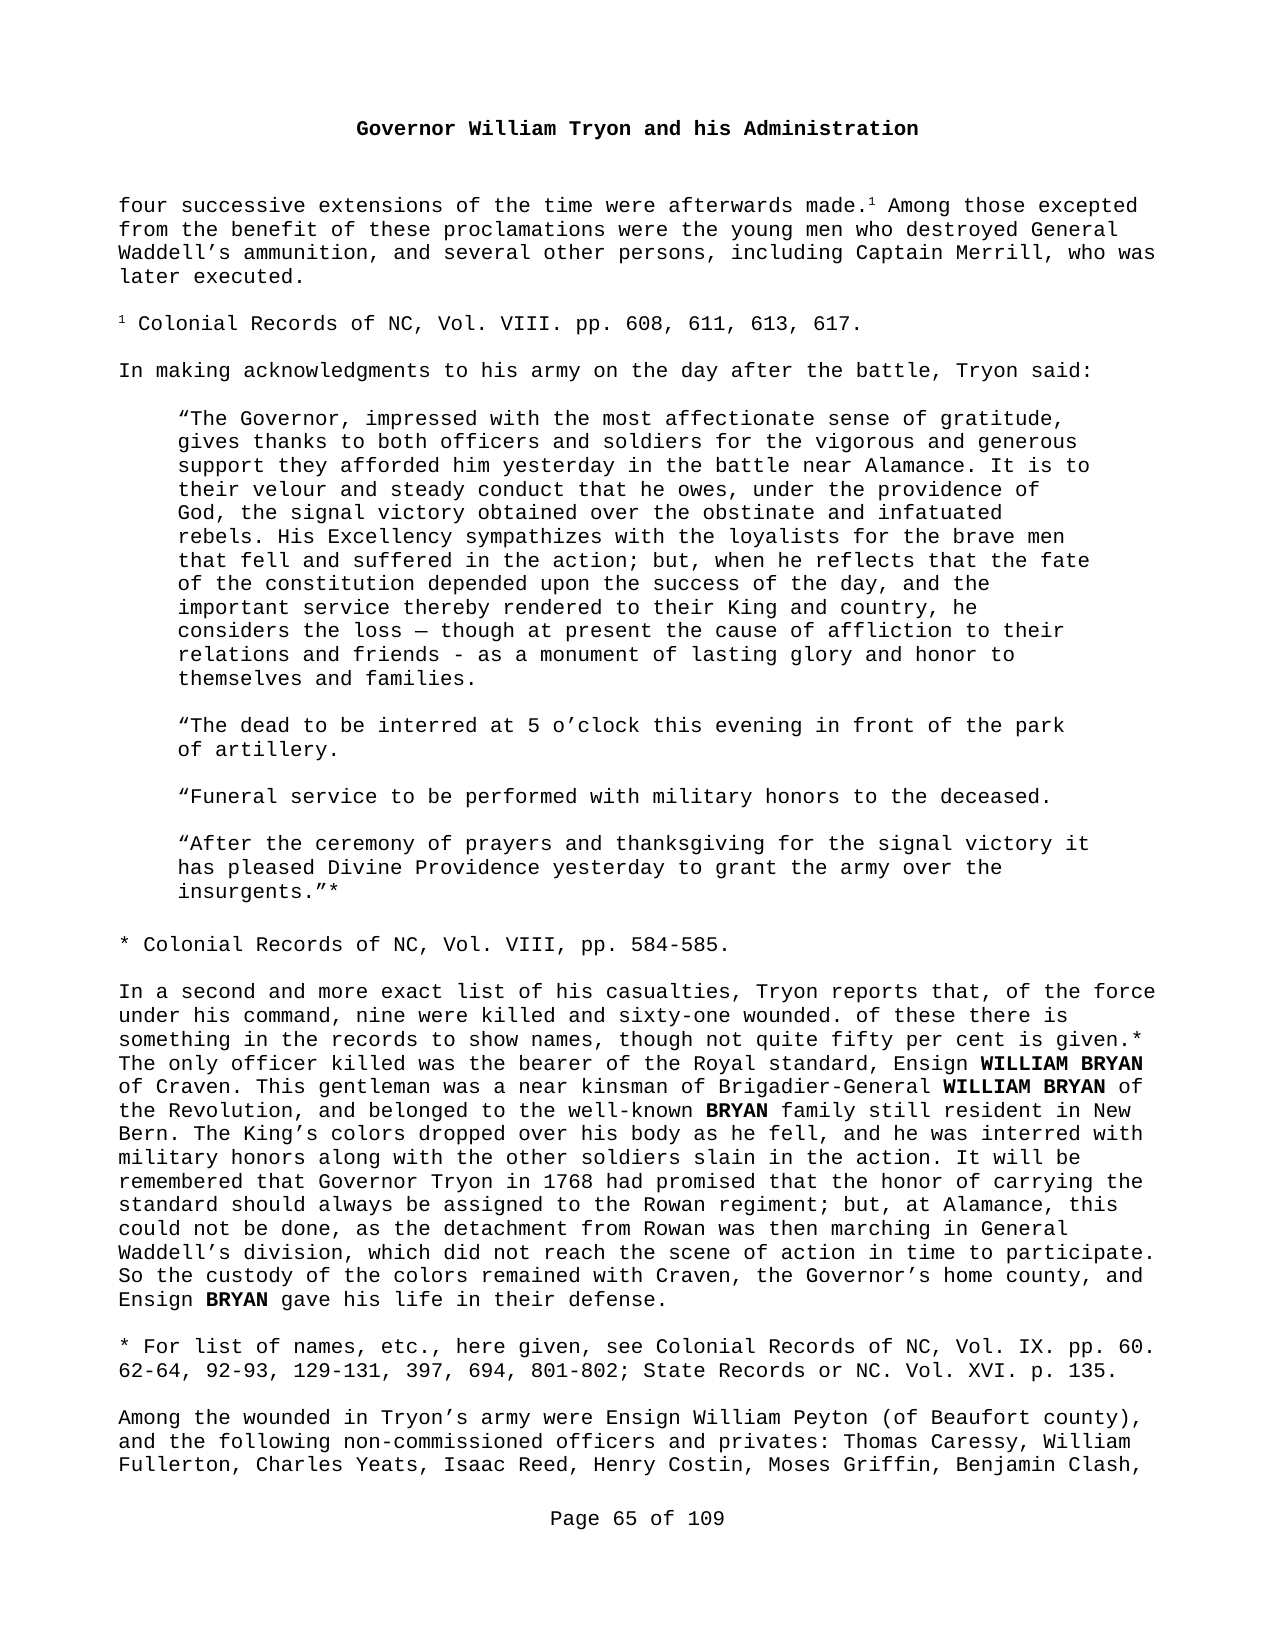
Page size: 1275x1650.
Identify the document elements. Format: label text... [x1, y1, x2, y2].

text 1 Colonial Records of NC, Vol. VIII. pp. 608, 611, 613, 617. [118, 313, 1157, 337]
text * For list of names, etc., here given, see Colonial Records of NC, Vol. IX. pp. 60. 62-64, 92-93, 129-131, 397, 694, 801-802; State Records or NC. Vol. XVI. p. 135. [118, 1336, 1157, 1383]
text * Colonial Records of NC, Vol. VIII, pp. 584-585. [118, 934, 1157, 958]
text “The dead to be interred at 5 o’clock this evening in front of the park of artillery. [177, 715, 1098, 762]
text In a second and more exact list of his casualties, Tryon reports that, of the force under his command, nine were killed and sixty-one wounded. of these there is something in the records to show names, though not quite fifty per cent is given.* The only officer killed was the bearer of the Royal standard, Ensign William Bryan of Craven. This gentleman was a near kinsman of Brigadier-General William Bryan of the Revolution, and belonged to the well-known Bryan family still resident in New Bern. The King’s colors dropped over his body as he fell, and he was interred with military honors along with the other soldiers slain in the action. It will be remembered that Governor Tryon in 1768 had promised that the honor of carrying the standard should always be assigned to the Rowan regiment; but, at Alamance, this could not be done, as the detachment from Rowan was then marching in General Waddell’s division, which did not reach the scene of action in time to participate. So the custody of the colors remained with Craven, the Governor’s home county, and Ensign Bryan gave his life in their defense. [118, 982, 1157, 1313]
text “After the ceremony of prayers and thanksgiving for the signal victory it has pleased Divine Providence yesterday to grant the army over the insurgents.”* [177, 833, 1098, 904]
text “The Governor, impressed with the most affectionate sense of gratitude, gives thanks to both officers and soldiers for the vigorous and generous support they afforded him yesterday in the battle near Alamance. It is to their velour and steady conduct that he owes, under the providence of God, the signal victory obtained over the obstinate and infatuated rebels. His Excellency sympathizes with the loyalists for the brave men that fell and suffered in the action; but, when he reflects that the fate of the constitution depended upon the success of the day, and the important service thereby rendered to their King and country, he considers the loss — though at present the cause of affliction to their relations and friends - as a monument of lasting glory and honor to themselves and families. [177, 408, 1098, 691]
text Among the wounded in Tryon’s army were Ensign William Peyton (of Beaufort county), and the following non-commissioned officers and privates: Thomas Caressy, William Fullerton, Charles Yeats, Isaac Reed, Henry Costin, Moses Griffin, Benjamin Clash, [118, 1407, 1157, 1478]
text four successive extensions of the time were afterwards made.1 Among those excepted from the benefit of these proclamations were the young men who destroyed General Waddell’s ammunition, and several other persons, including Captain Merrill, who was later executed. [118, 195, 1157, 289]
text In making acknowledgments to his army on the day after the battle, Tryon said: [118, 360, 1157, 384]
text “Funeral service to be performed with military honors to the deceased. [177, 786, 1098, 810]
